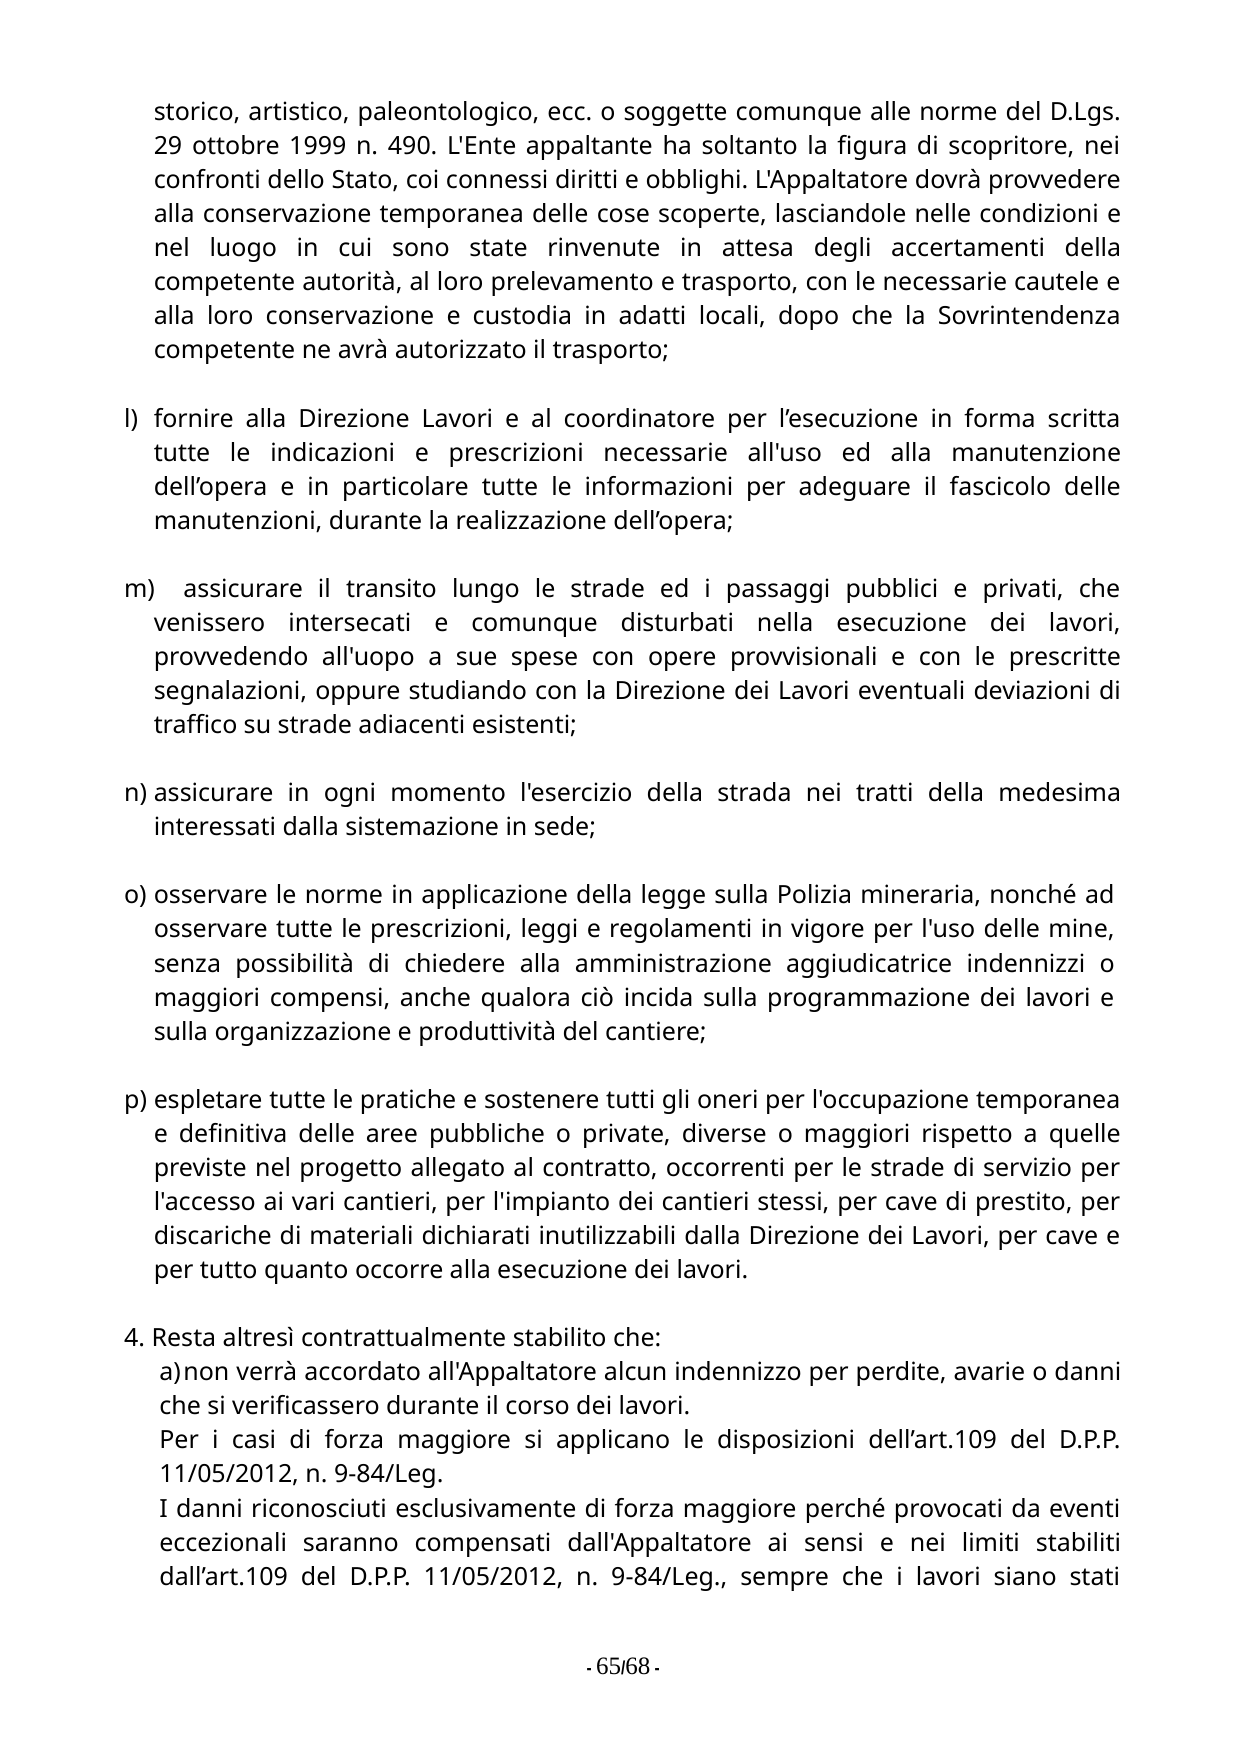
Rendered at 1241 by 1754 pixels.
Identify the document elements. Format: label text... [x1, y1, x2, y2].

text o) osservare le norme in applicazione della legge sulla Polizia mineraria, nonché ad osservare tutte le prescrizioni, leggi e regolamenti in vigore per l'uso delle mine, senza possibilità di chiedere alla amministrazione aggiudicatrice indennizzi o maggiori compensi, anche qualora ciò incida sulla programmazione dei lavori e sulla organizzazione e produttività del cantiere; [124, 877, 1116, 1047]
text l) fornire alla Direzione Lavori e al coordinatore per l’esecuzione in forma scritta tutte le indicazioni e prescrizioni necessarie all'uso ed alla manutenzione dell’opera e in particolare tutte le informazioni per adeguare il fascicolo delle manutenzioni, durante la realizzazione dell’opera; [124, 400, 1122, 536]
text n) assicurare in ogni momento l'esercizio della strada nei tratti della medesima interessati dalla sistemazione in sede; [124, 775, 1122, 843]
text I danni riconosciuti esclusivamente di forza maggiore perché provocati da eventi eccezionali saranno compensati dall'Appaltatore ai sensi e nei limiti stabiliti dall’art.109 del D.P.P. 11/05/2012, n. 9-84/Leg., sempre che i lavori siano stati [159, 1490, 1122, 1592]
text p) espletare tutte le pratiche e sostenere tutti gli oneri per l'occupazione temporanea e definitiva delle aree pubbliche o private, diverse o maggiori rispetto a quelle previste nel progetto allegato al contratto, occorrenti per le strade di servizio per l'accesso ai vari cantieri, per l'impianto dei cantieri stessi, per cave di prestito, per discariche di materiali dichiarati inutilizzabili dalla Direzione dei Lavori, per cave e per tutto quanto occorre alla esecuzione dei lavori. [124, 1081, 1122, 1286]
text m) assicurare il transito lungo le strade ed i passaggi pubblici e privati, che venissero intersecati e comunque disturbati nella esecuzione dei lavori, provvedendo all'uopo a sue spese con opere provvisionali e con le prescritte segnalazioni, oppure studiando con la Direzione dei Lavori eventuali deviazioni di traffico su strade adiacenti esistenti; [124, 571, 1122, 741]
text 4. Resta altresì contrattualmente stabilito che: [124, 1320, 1122, 1354]
text storico, artistico, paleontologico, ecc. o soggette comunque alle norme del D.Lgs. 29 ottobre 1999 n. 490. L'Ente appaltante ha soltanto la figura di scopritore, nei confronti dello Stato, coi connessi diritti e obblighi. L'Appaltatore dovrà provvedere alla conservazione temporanea delle cose scoperte, lasciandole nelle condizioni e nel luogo in cui sono state rinvenute in attesa degli accertamenti della competente autorità, al loro prelevamento e trasporto, con le necessarie cautele e alla loro conservazione e custodia in adatti locali, dopo che la Sovrintendenza competente ne avrà autorizzato il trasporto; [124, 94, 1122, 366]
text Per i casi di forza maggiore si applicano le disposizioni dell’art.109 del D.P.P. 11/05/2012, n. 9-84/Leg. [159, 1422, 1122, 1490]
text a) non verrà accordato all'Appaltatore alcun indennizzo per perdite, avarie o danni che si verificassero durante il corso dei lavori. [159, 1354, 1122, 1422]
